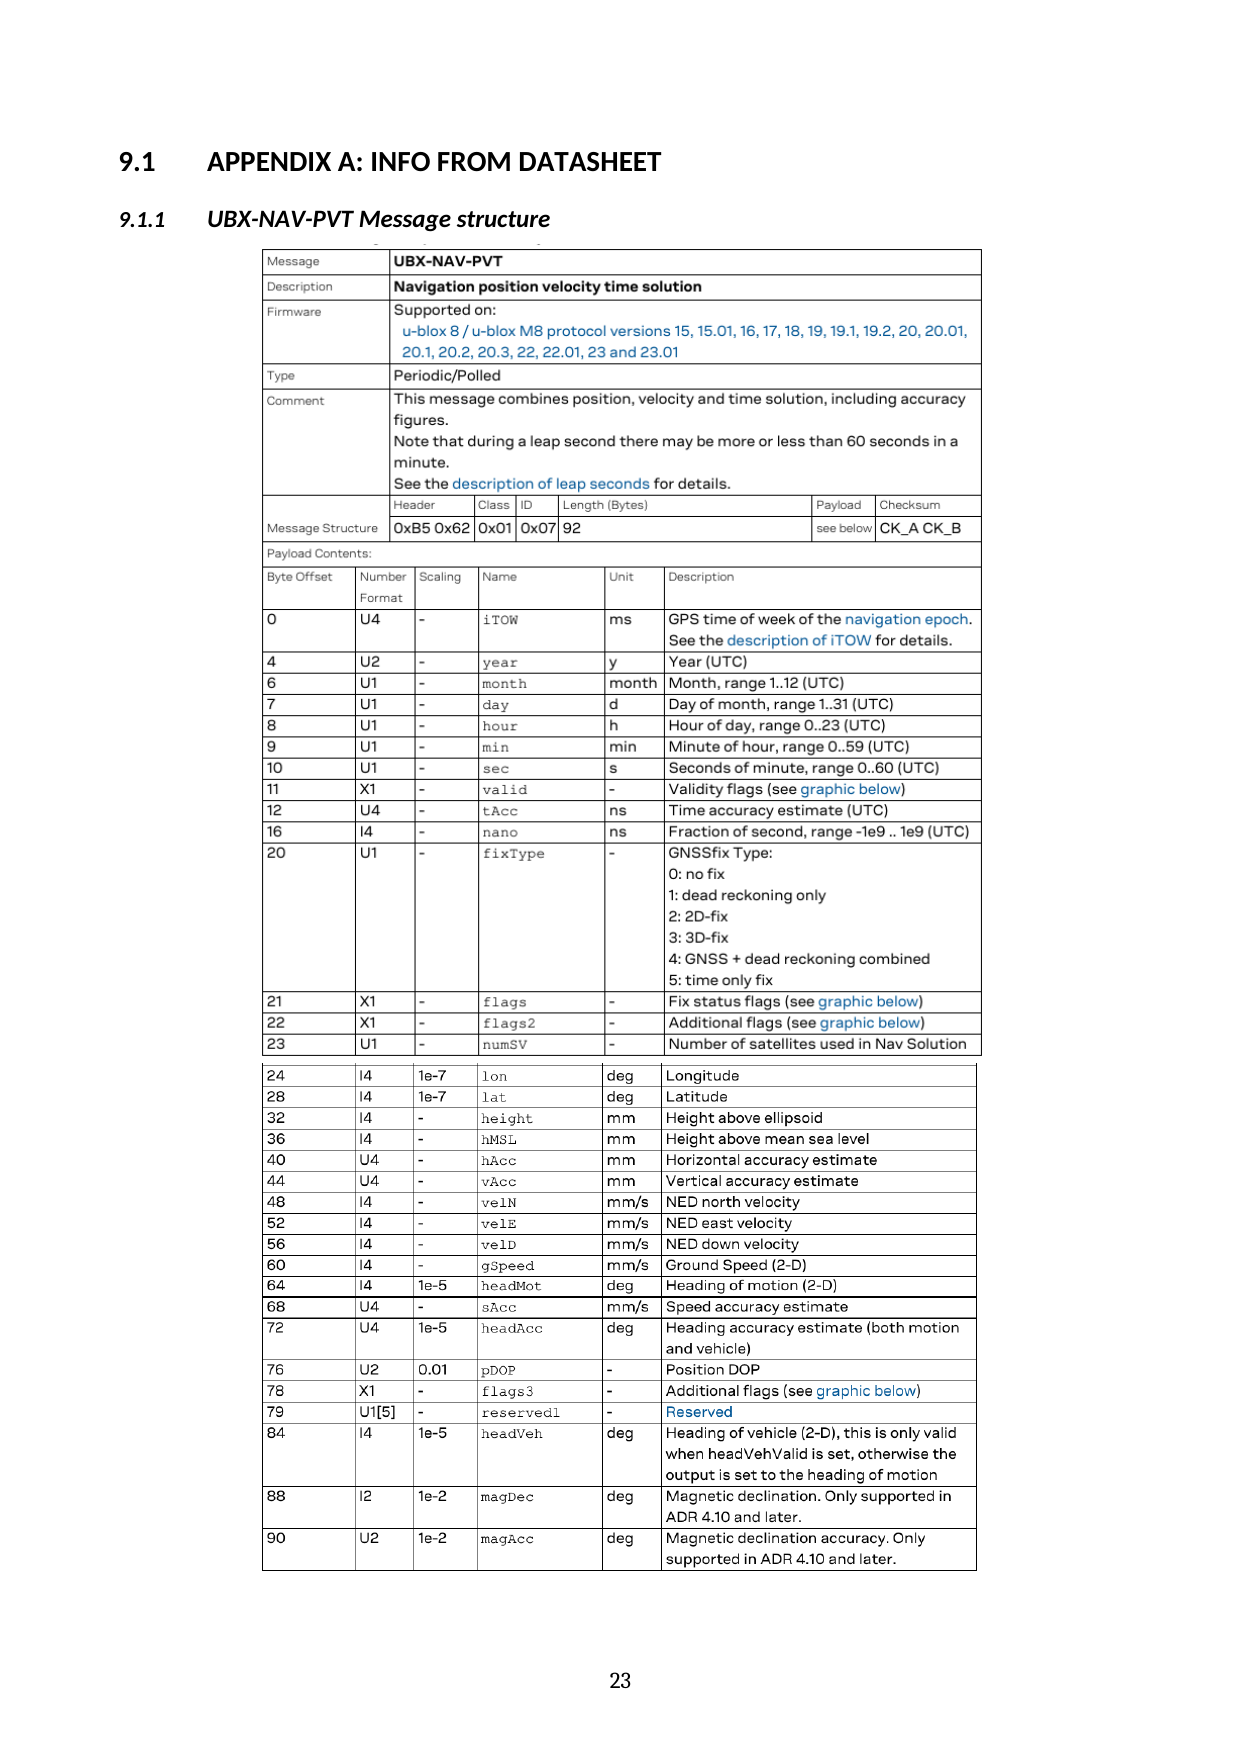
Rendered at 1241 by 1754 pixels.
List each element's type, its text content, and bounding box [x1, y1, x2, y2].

picture [253, 244, 987, 1575]
subtitle UBX-NAV-PVT Message structure [118, 203, 1122, 233]
subtitle APPENDIX A: INFO FROM DATASHEET [118, 143, 1122, 179]
